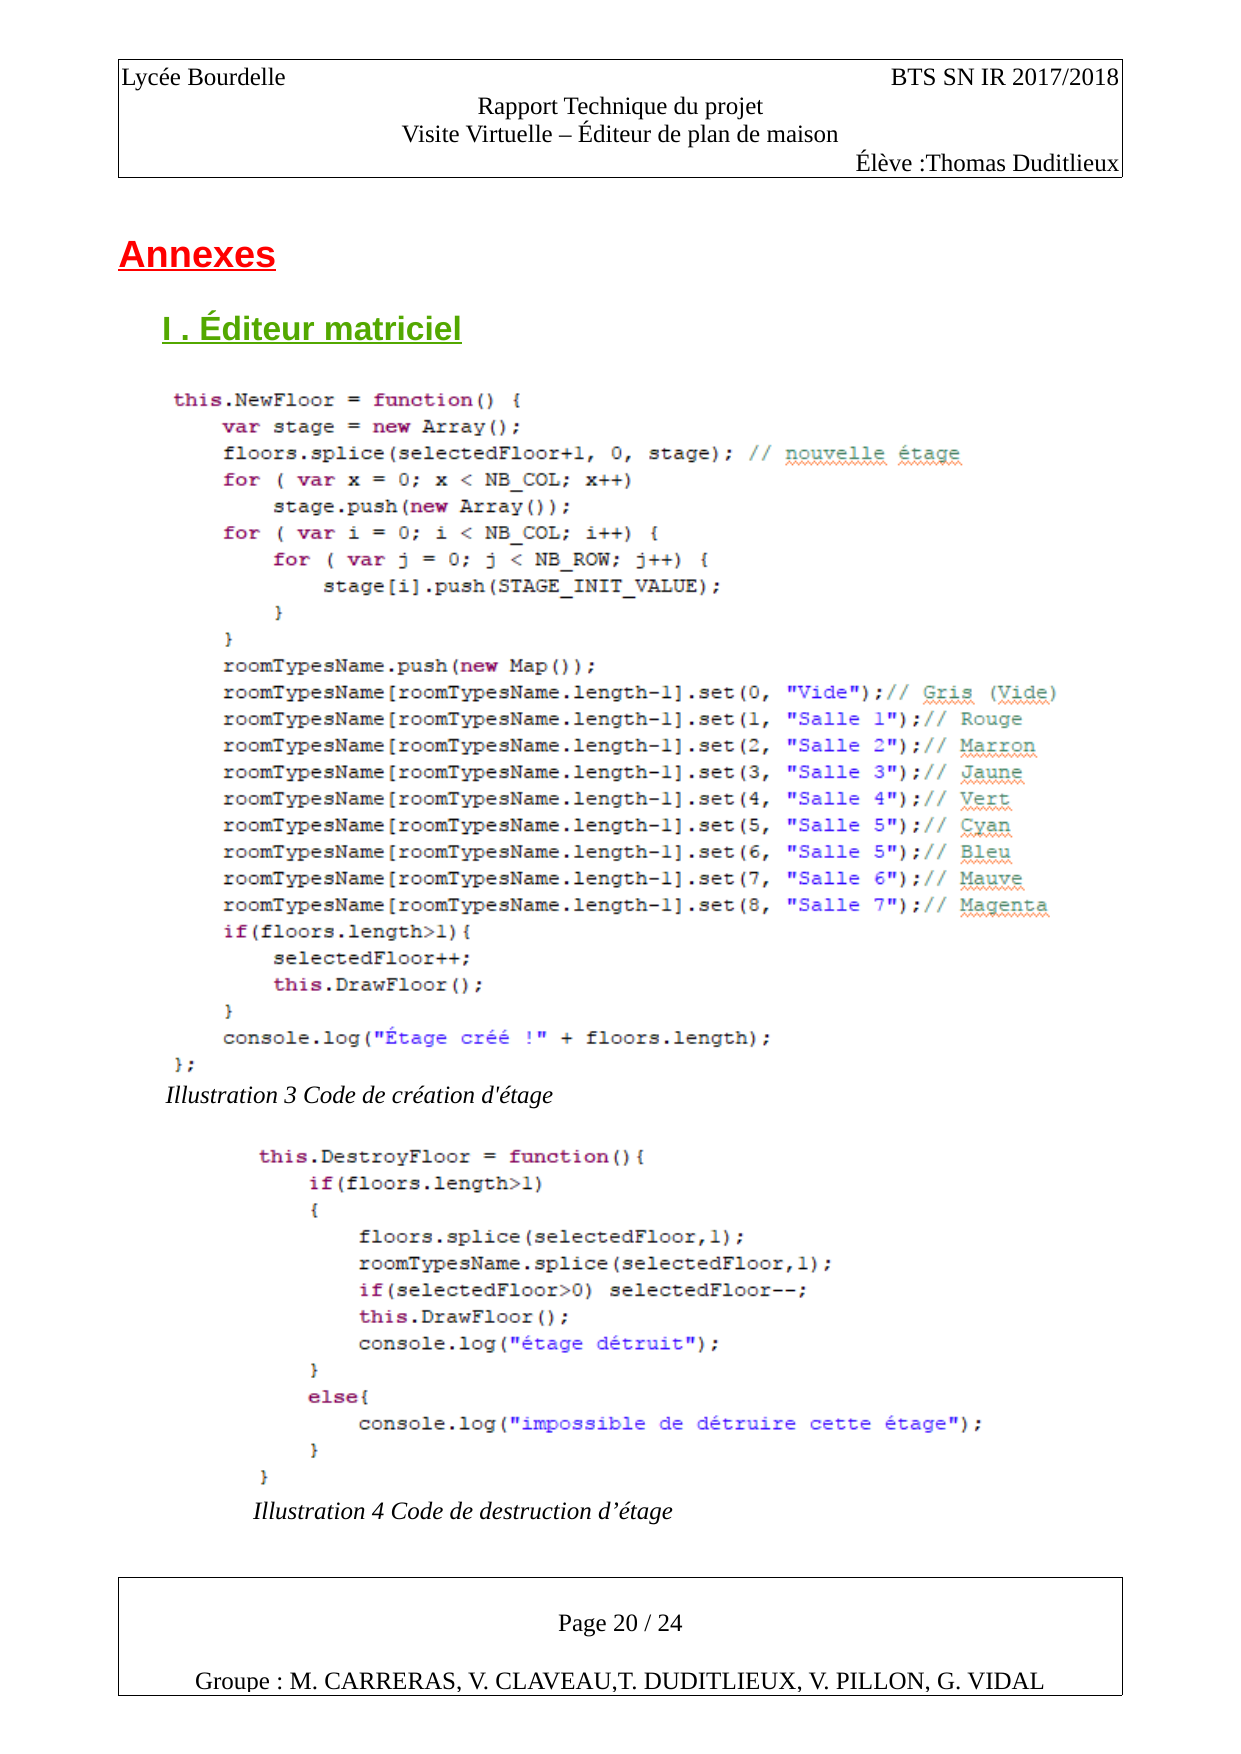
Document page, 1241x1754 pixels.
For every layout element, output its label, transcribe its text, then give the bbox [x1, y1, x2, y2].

picture [165, 389, 1075, 1080]
text Illustration 4 Code de destruction d’étage [253, 1491, 987, 1524]
subtitle I . Éditeur matriciel [162, 309, 1122, 347]
subtitle Annexes [118, 232, 1122, 275]
picture [252, 1145, 988, 1491]
text Illustration 3 Code de création d'étage [165, 1080, 1075, 1109]
